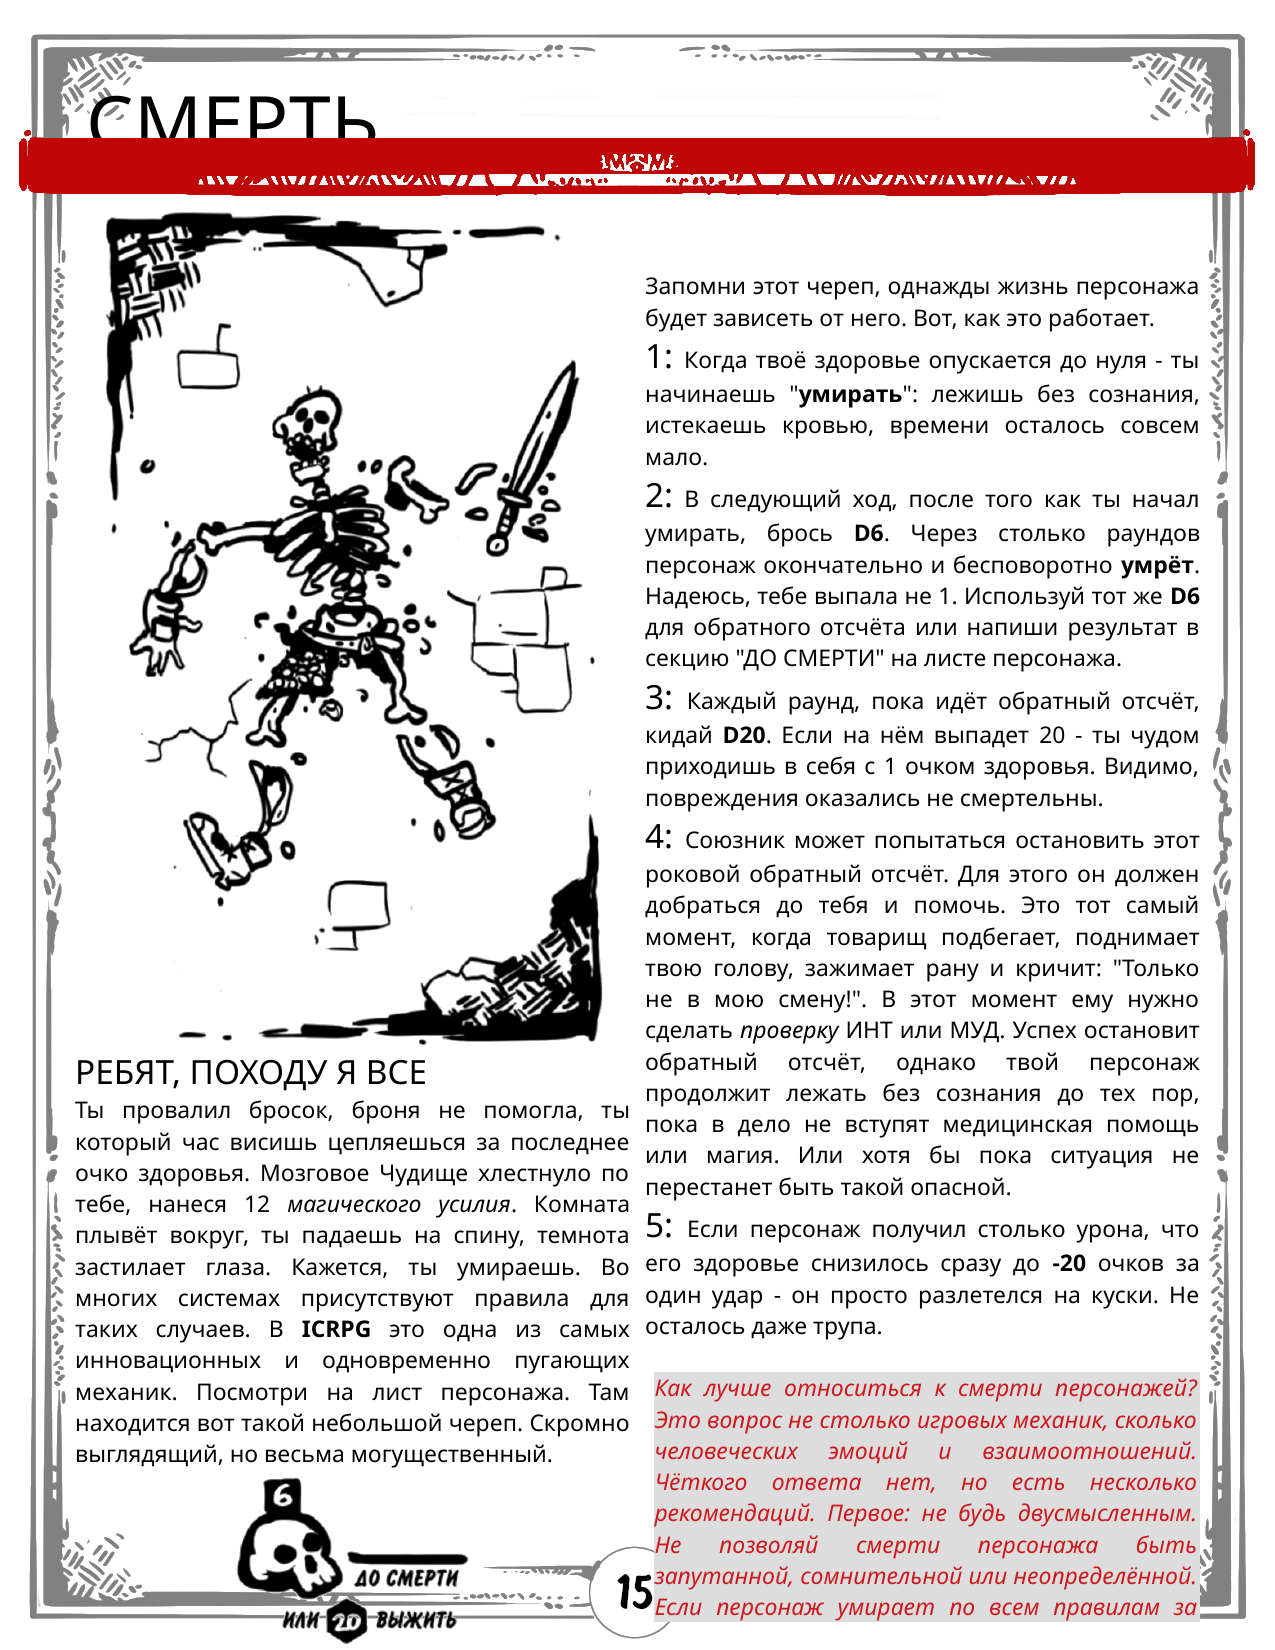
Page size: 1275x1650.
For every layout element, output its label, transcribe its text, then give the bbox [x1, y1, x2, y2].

text 2: В следующий ход, после того как ты начал умирать, брось D6. Через столько раундов персонаж окончательно и бесповоротно умрёт. Надеюсь, тебе выпала не 1. Используй тот же D6 для обратного отсчёта или напиши результат в секцию "ДО СМЕРТИ" на листе персонажа. [645, 472, 1200, 673]
text 3: Каждый раунд, пока идёт обратный отсчёт, кидай D20. Если на нём выпадет 20 - ты чудом приходишь в себя с 1 очком здоровья. Видимо, повреждения оказались не смертельны. [645, 673, 1200, 813]
text 4: Союзник может попытаться остановить этот роковой обратный отсчёт. Для этого он должен добраться до тебя и помочь. Это тот самый момент, когда товарищ подбегает, поднимает твою голову, зажимает рану и кричит: "Только не в мою смену!". В этот момент ему нужно сделать проверку ИНТ или МУД. Успех остановит обратный отсчёт, однако твой персонаж продолжит лежать без сознания до тех пор, пока в дело не вступят медицинская помощь или магия. Или хотя бы пока ситуация не перестанет быть такой опасной. [645, 813, 1200, 1202]
text Запомни этот череп, однажды жизнь персонажа будет зависеть от него. Вот, как это работает. [645, 270, 1200, 333]
text 5: Если персонаж получил столько урона, что его здоровье снизилось сразу до -20 очков за один удар - он просто разлетелся на куски. Не осталось даже трупа. [645, 1202, 1200, 1341]
picture [0, 6, 1275, 1647]
subtitle РЕБЯТ, ПОХОДУ Я ВСЕ [75, 1049, 630, 1094]
text 1: Когда твоё здоровье опускается до нуля - ты начинаешь "умирать": лежишь без сознания, истекаешь кровью, времени осталось совсем мало. [645, 333, 1200, 472]
text Как лучше относиться к смерти персонажей? Это вопрос не столько игровых механик, сколько человеческих эмоций и взаимоотношений. Чёткого ответа нет, но есть несколько рекомендаций. Первое: не будь двусмысленным. Не позволяй смерти персонажа быть запутанной, сомнительной или неопределённой. Если персонаж умирает по всем правилам за [654, 1372, 1200, 1622]
text Ты провалил бросок, броня не помогла, ты который час висишь цепляешься за последнее очко здоровья. Мозговое Чудище хлестнуло по тебе, нанеся 12 магического усилия. Комната плывёт вокруг, ты падаешь на спину, темнота застилает глаза. Кажется, ты умираешь. Во многих системах присутствуют правила для таких случаев. В ICRPG это одна из самых инновационных и одновременно пугающих механик. Посмотри на лист персонажа. Там находится вот такой небольшой череп. Скромно выглядящий, но весьма могущественный. [75, 1094, 630, 1469]
